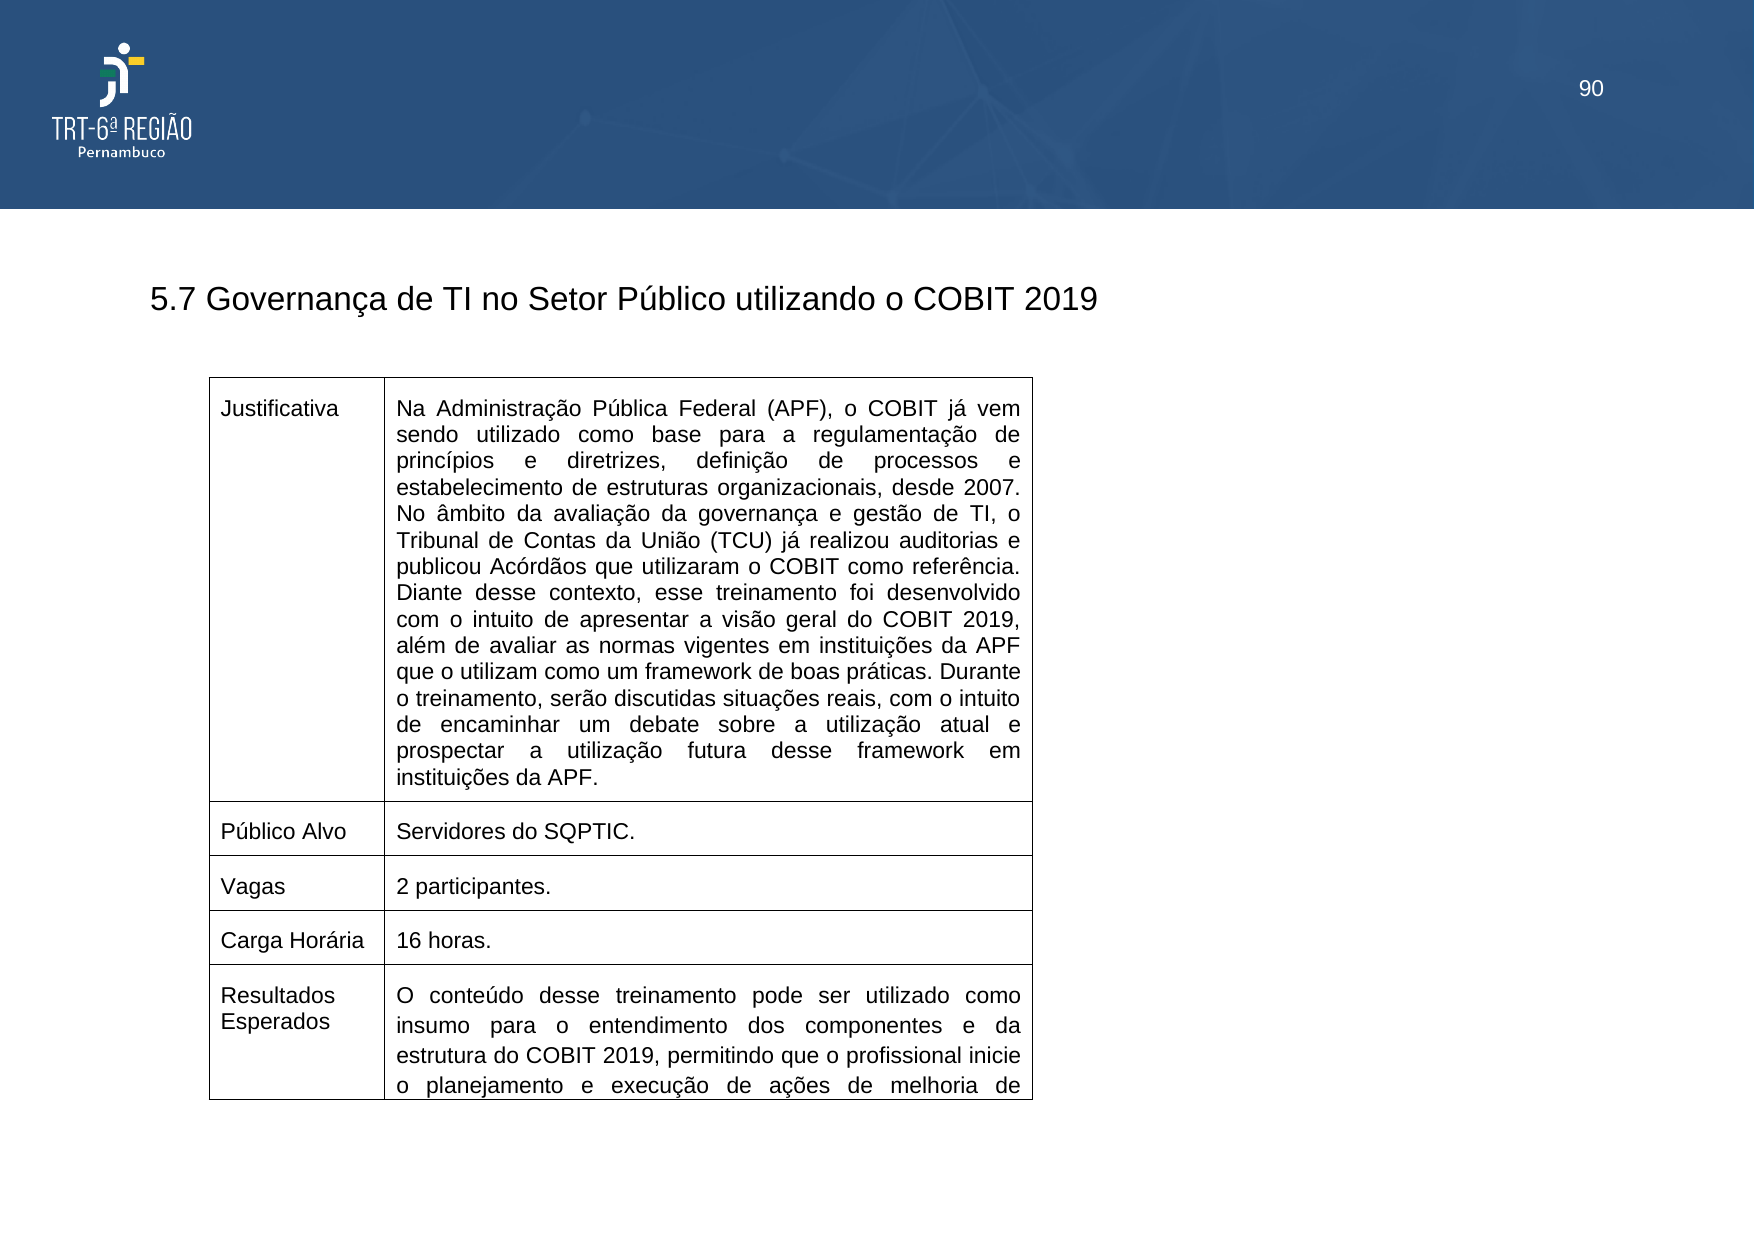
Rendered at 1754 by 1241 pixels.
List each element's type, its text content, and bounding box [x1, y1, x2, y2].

table_cell 16 horas. [385, 911, 1032, 964]
picture [0, 0, 1754, 209]
subtitle 5.7 Governança de TI no Setor Público utilizando o COBIT 2019 [150, 279, 1604, 318]
table_cell 2 participantes. [385, 856, 1032, 909]
table_cell O conteúdo desse treinamento pode ser utilizado como insumo para o entendimento dos componentes e da estrutura do COBIT 2019, permitindo que o profissional inicie o planejamento e execução de ações de melhoria de [385, 965, 1032, 1099]
table_cell Servidores do SQPTIC. [385, 802, 1032, 855]
table_cell Carga Horária [210, 911, 384, 964]
table_header Na Administração Pública Federal (APF), o COBIT já vem sendo utilizado como base para a regulamentação de princípios e diretrizes, definição de processos e estabelecimento de estruturas organizacionais, desde 2007. No âmbito da avaliação da governança e gestão de TI, o Tribunal de Contas da União (TCU) já realizou auditorias e publicou Acórdãos que utilizaram o COBIT como referência. Diante desse contexto, esse treinamento foi desenvolvido com o intuito de apresentar a visão geral do COBIT 2019, além de avaliar as normas vigentes em instituições da APF que o utilizam como um framework de boas práticas. Durante o treinamento, serão discutidas situações reais, com o intuito de encaminhar um debate sobre a utilização atual e prospectar a utilização futura desse framework em instituições da APF. [385, 378, 1032, 801]
table_cell Vagas [210, 856, 384, 909]
table_cell Resultados Esperados [210, 965, 384, 1099]
table_header Justificativa [210, 378, 384, 801]
table_cell Público Alvo [210, 802, 384, 855]
